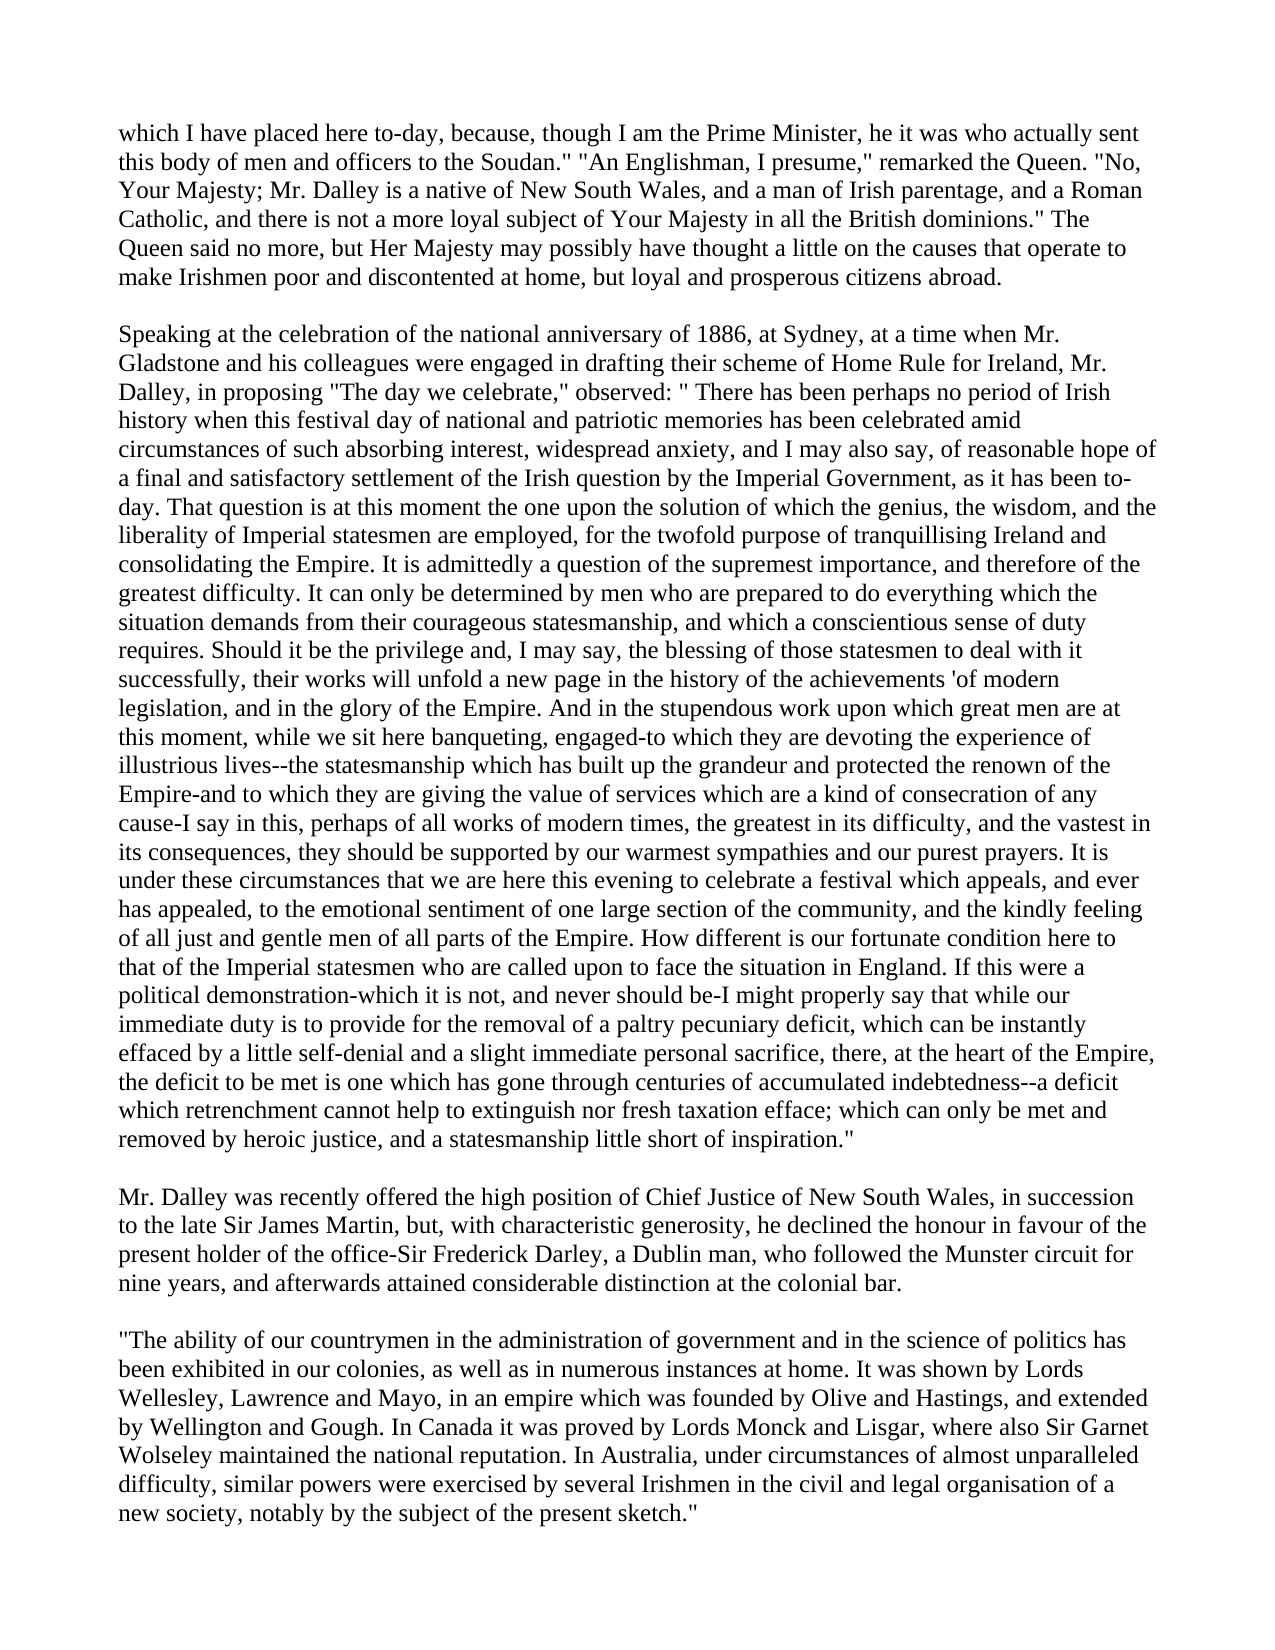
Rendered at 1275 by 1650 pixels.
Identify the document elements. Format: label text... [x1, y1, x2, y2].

text Speaking at the celebration of the national anniversary of 1886, at Sydney, at a time when Mr. Gladstone and his colleagues were engaged in drafting their scheme of Home Rule for Ireland, Mr. Dalley, in proposing "The day we celebrate," observed: " There has been perhaps no period of Irish history when this festival day of national and patriotic memories has been celebrated amid circumstances of such absorbing interest, widespread anxiety, and I may also say, of reasonable hope of a final and satisfactory settlement of the Irish question by the Imperial Government, as it has been to-day. That question is at this moment the one upon the solution of which the genius, the wisdom, and the liberality of Imperial statesmen are employed, for the twofold purpose of tranquillising Ireland and consolidating the Empire. It is admittedly a question of the supremest importance, and therefore of the greatest difficulty. It can only be determined by men who are prepared to do everything which the situation demands from their courageous statesmanship, and which a conscientious sense of duty requires. Should it be the privilege and, I may say, the blessing of those statesmen to deal with it successfully, their works will unfold a new page in the history of the achievements 'of modern legislation, and in the glory of the Empire. And in the stupendous work upon which great men are at this moment, while we sit here banqueting, engaged-to which they are devoting the experience of illustrious lives--the statesmanship which has built up the grandeur and protected the renown of the Empire-and to which they are giving the value of services which are a kind of consecration of any cause-I say in this, perhaps of all works of modern times, the greatest in its difficulty, and the vastest in its consequences, they should be supported by our warmest sympathies and our purest prayers. It is under these circumstances that we are here this evening to celebrate a festival which appeals, and ever has appealed, to the emotional sentiment of one large section of the community, and the kindly feeling of all just and gentle men of all parts of the Empire. How different is our fortunate condition here to that of the Imperial statesmen who are called upon to face the situation in England. If this were a political demonstration-which it is not, and never should be-I might properly say that while our immediate duty is to provide for the removal of a paltry pecuniary deficit, which can be instantly effaced by a little self-denial and a slight immediate personal sacrifice, there, at the heart of the Empire, the deficit to be met is one which has gone through centuries of accumulated indebtedness--a deficit which retrenchment cannot help to extinguish nor fresh taxation efface; which can only be met and removed by heroic justice, and a statesmanship little short of inspiration." [118, 319, 1157, 1153]
text Mr. Dalley was recently offered the high position of Chief Justice of New South Wales, in succession to the late Sir James Martin, but, with characteristic generosity, he declined the honour in favour of the present holder of the office-Sir Frederick Darley, a Dublin man, who followed the Munster circuit for nine years, and afterwards attained considerable distinction at the colonial bar. [118, 1182, 1157, 1297]
text which I have placed here to-day, because, though I am the Prime Minister, he it was who actually sent this body of men and officers to the Soudan." "An Englishman, I presume," remarked the Queen. "No, Your Majesty; Mr. Dalley is a native of New South Wales, and a man of Irish parentage, and a Roman Catholic, and there is not a more loyal subject of Your Majesty in all the British dominions." The Queen said no more, but Her Majesty may possibly have thought a little on the causes that operate to make Irishmen poor and discontented at home, but loyal and prosperous citizens abroad. [118, 118, 1157, 291]
text "The ability of our countrymen in the administration of government and in the science of politics has been exhibited in our colonies, as well as in numerous instances at home. It was shown by Lords Wellesley, Lawrence and Mayo, in an empire which was founded by Olive and Hastings, and extended by Wellington and Gough. In Canada it was proved by Lords Monck and Lisgar, where also Sir Garnet Wolseley maintained the national reputation. In Australia, under circumstances of almost unparalleled difficulty, similar powers were exercised by several Irishmen in the civil and legal organisation of a new society, notably by the subject of the present sketch." [118, 1326, 1157, 1527]
